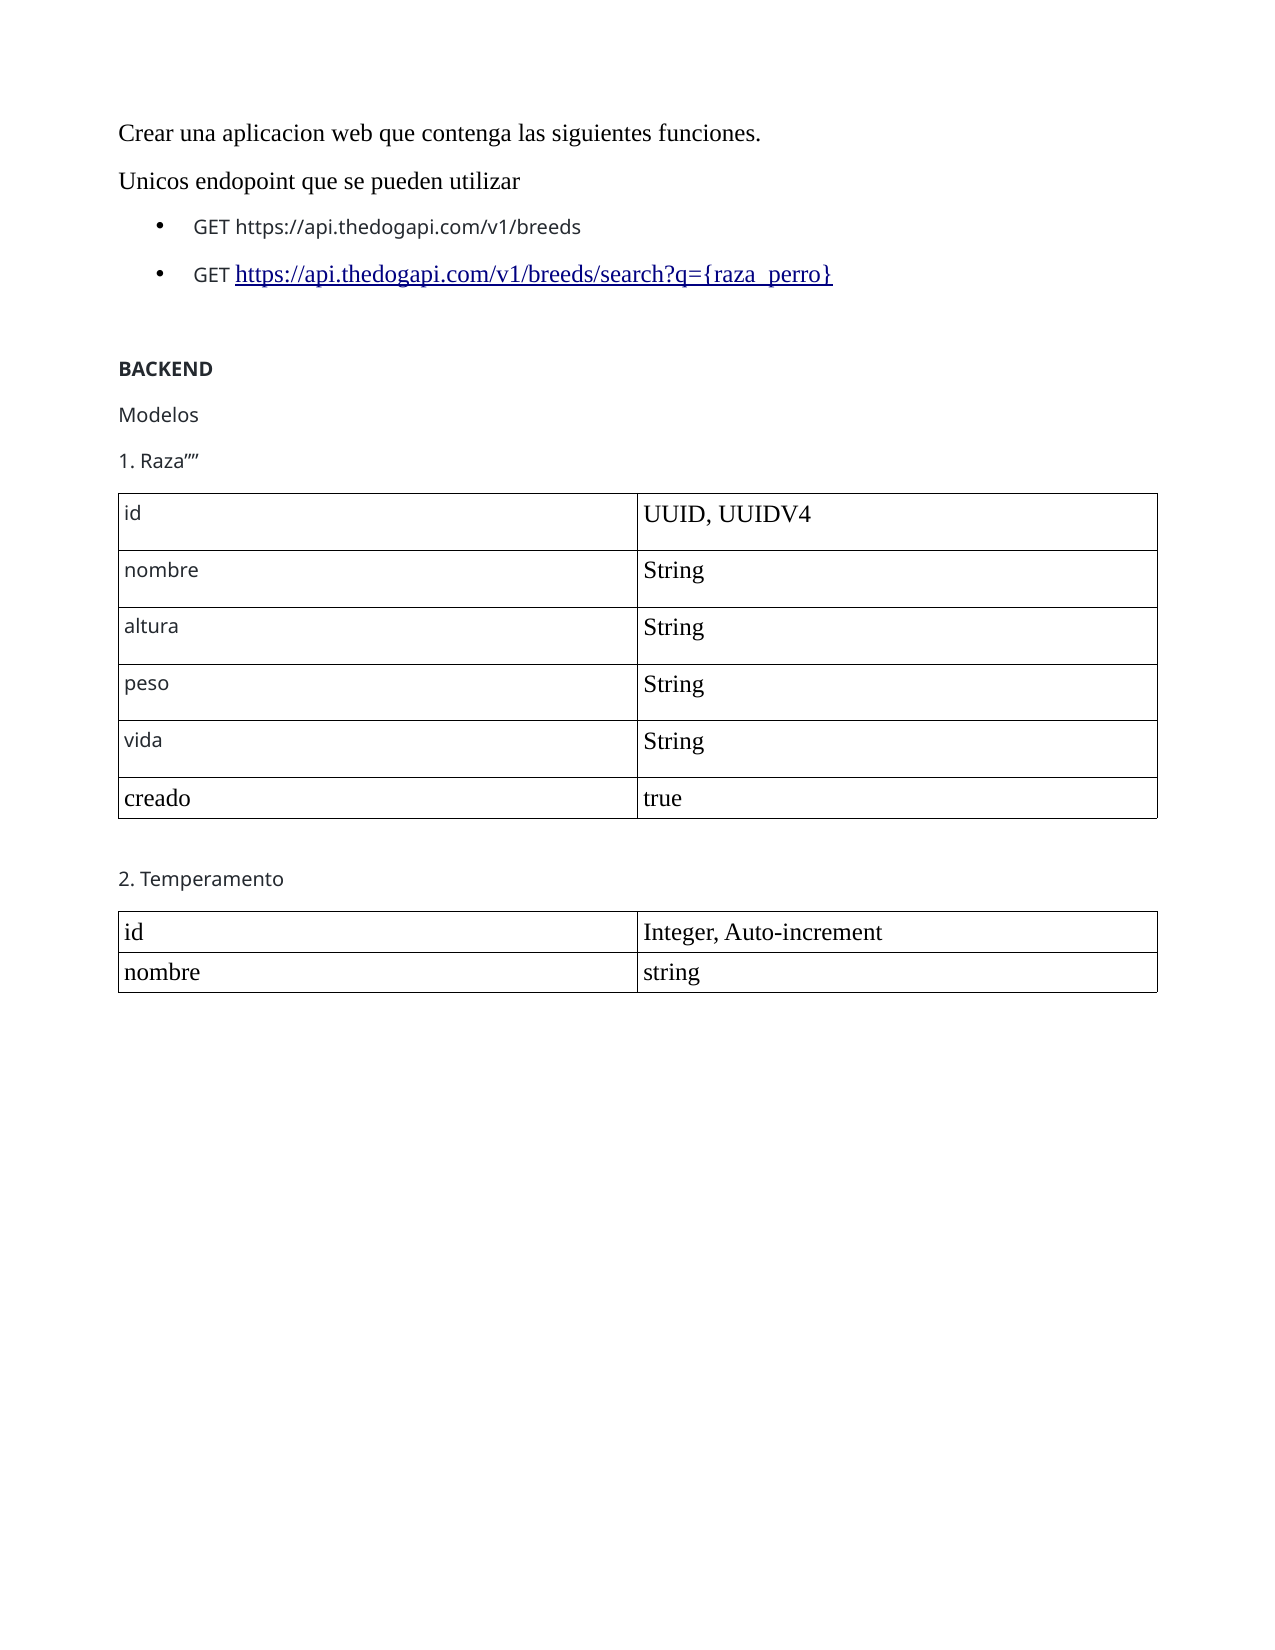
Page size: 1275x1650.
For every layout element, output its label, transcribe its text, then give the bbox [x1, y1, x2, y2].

table_cell true [638, 778, 1157, 818]
table_cell vida [119, 721, 637, 777]
table_header id [119, 912, 637, 952]
table_header UUID, UUIDV4 [638, 494, 1157, 550]
table_header Integer, Auto-increment [638, 912, 1157, 952]
list GET https://api.thedogapi.com/v1/breeds [156, 213, 1157, 241]
table_cell nombre [119, 551, 637, 607]
table_cell String [638, 551, 1157, 607]
table_cell peso [119, 665, 637, 720]
table_cell string [638, 953, 1157, 992]
table_cell String [638, 608, 1157, 663]
text BACKEND [118, 355, 1157, 382]
table_cell String [638, 721, 1157, 777]
table_cell nombre [119, 953, 637, 992]
text Modelos [118, 401, 1157, 428]
list GET https://api.thedogapi.com/v1/breeds/search?q={raza_perro} [156, 259, 1157, 288]
text 2. Temperamento [118, 865, 1157, 893]
text 1. Raza”” [118, 447, 1157, 474]
table_cell altura [119, 608, 637, 663]
table_header id [119, 494, 637, 550]
text Crear una aplicacion web que contenga las siguientes funciones. [118, 118, 1157, 147]
table_cell creado [119, 778, 637, 818]
text Unicos endopoint que se pueden utilizar [118, 166, 1157, 194]
table_cell String [638, 665, 1157, 720]
